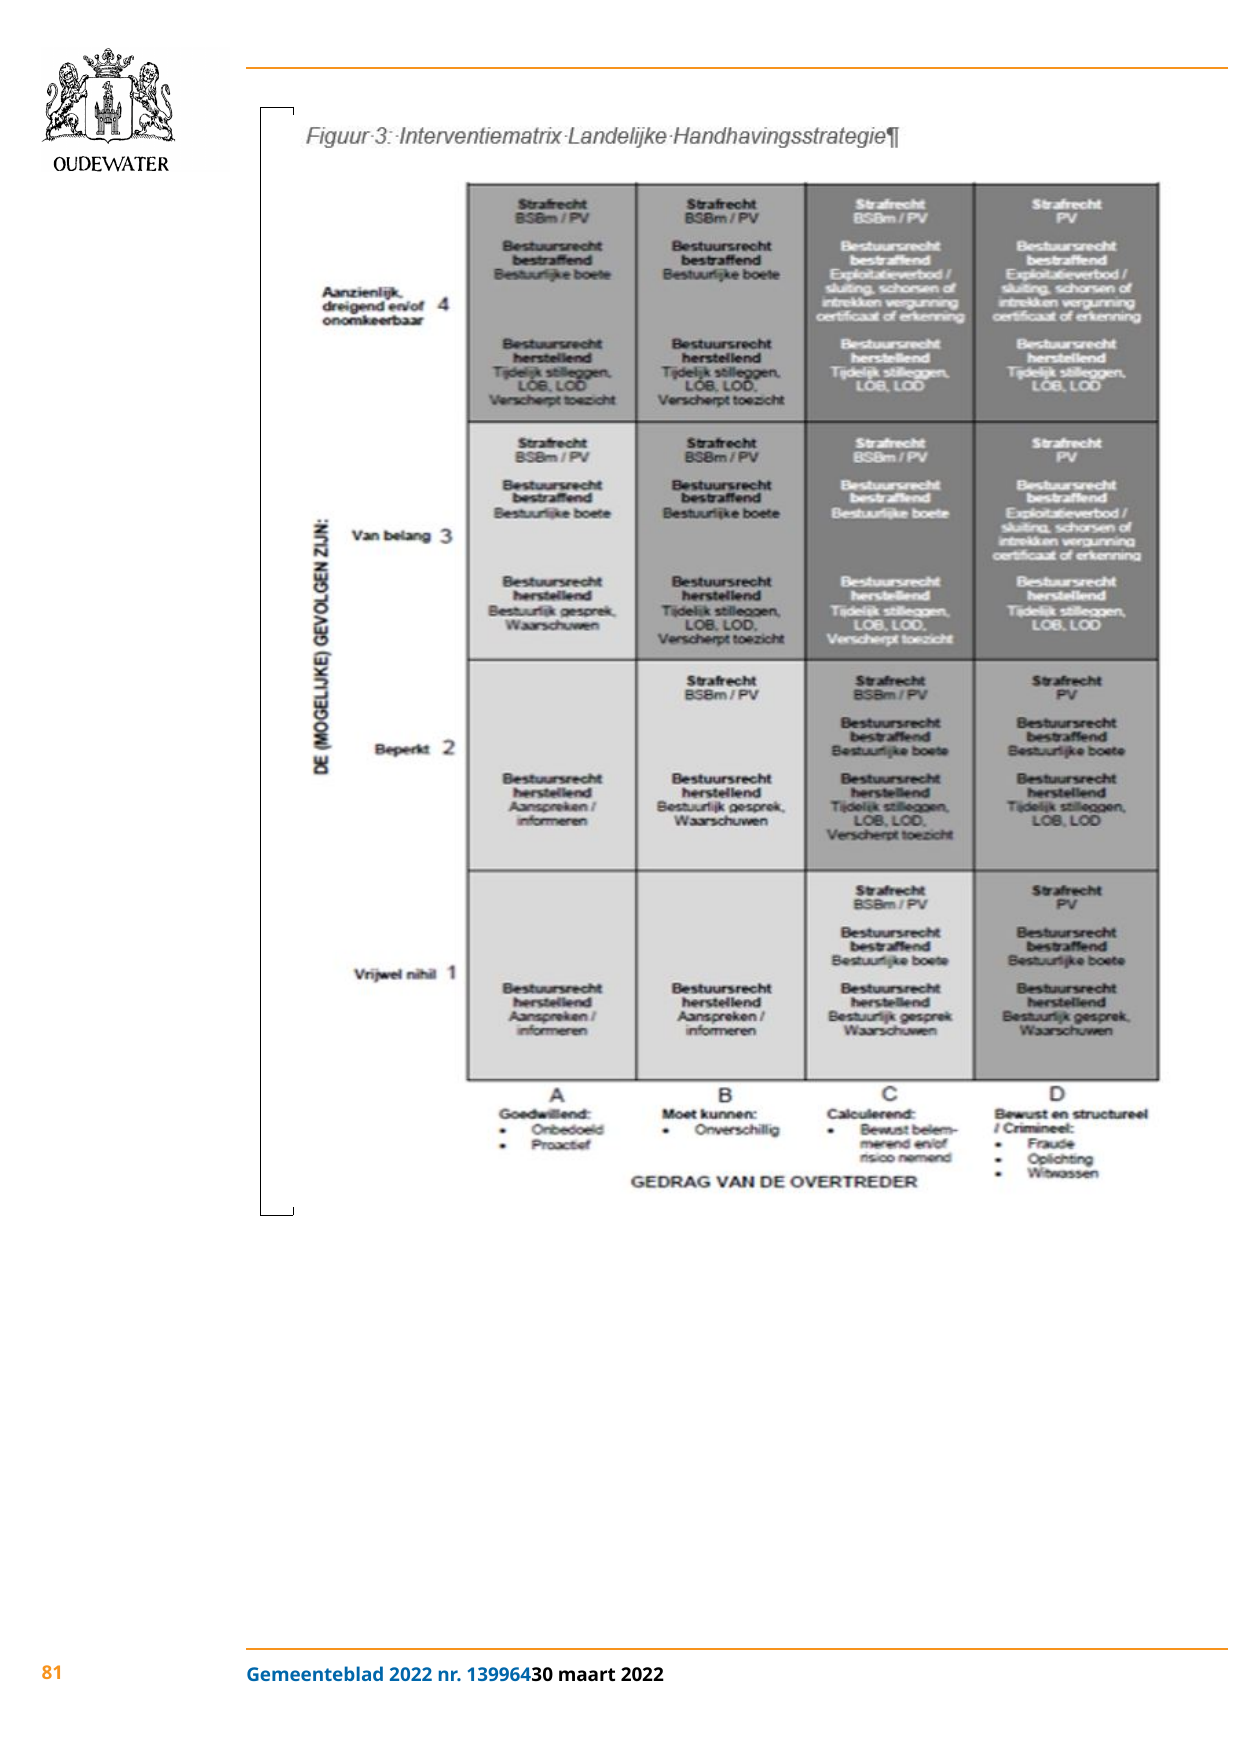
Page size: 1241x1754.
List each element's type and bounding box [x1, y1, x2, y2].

picture [268, 115, 1173, 1207]
picture [41, 47, 231, 172]
